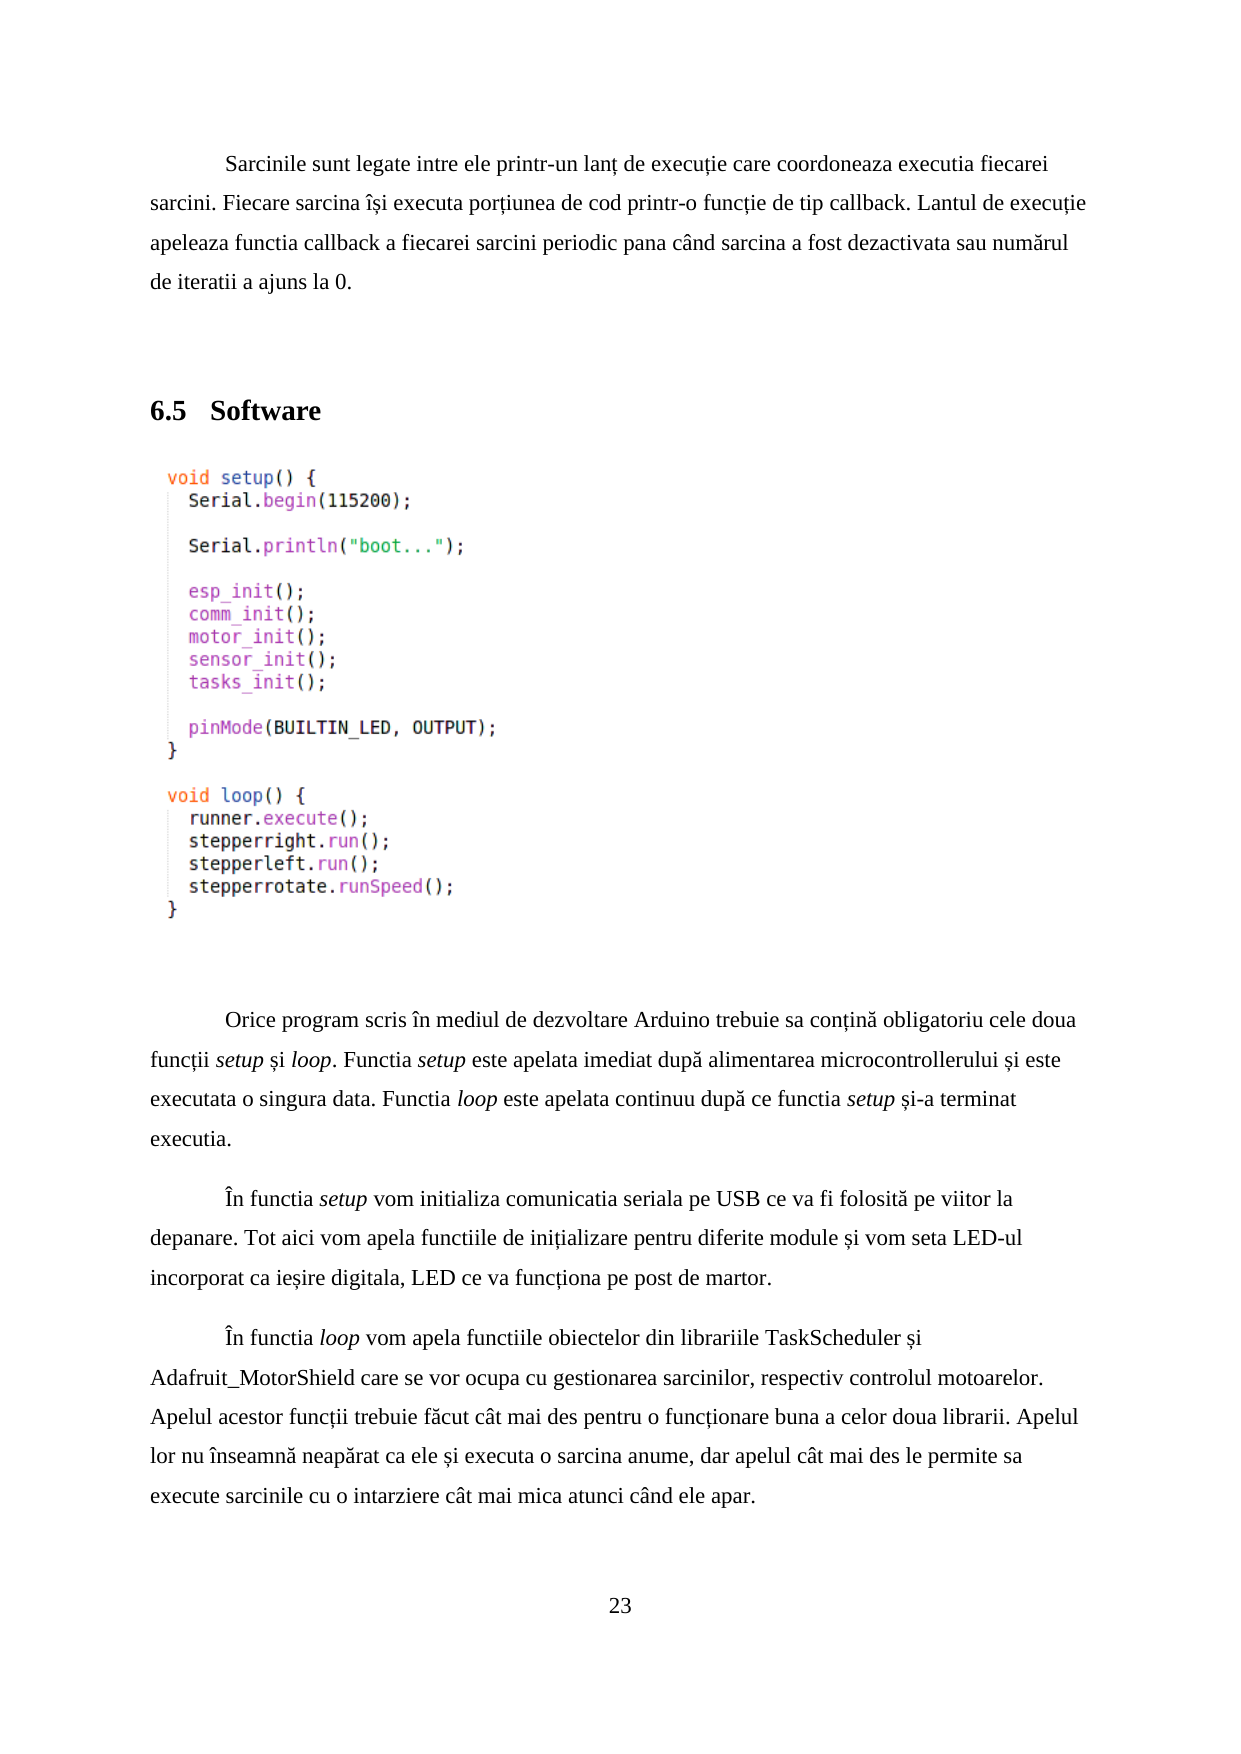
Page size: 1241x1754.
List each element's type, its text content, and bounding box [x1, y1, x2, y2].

subtitle Software [150, 393, 1090, 427]
text În functia setup vom initializa comunicatia seriala pe USB ce va fi folosită pe viitor la depanare. Tot aici vom apela functiile de inițializare pentru diferite module și vom seta LED-ul incorporat ca ieșire digitala, LED ce va funcționa pe post de martor. [150, 1185, 1090, 1290]
text Sarcinile sunt legate intre ele printr-un lanț de execuție care coordoneaza executia fiecarei sarcini. Fiecare sarcina își executa porțiunea de cod printr-o funcție de tip callback. Lantul de execuție apeleaza functia callback a fiecarei sarcini periodic pana când sarcina a fost dezactivata sau numărul de iteratii a ajuns la 0. [150, 150, 1090, 295]
text În functia loop vom apela functiile obiectelor din librariile TaskScheduler și Adafruit_MotorShield care se vor ocupa cu gestionarea sarcinilor, respectiv controlul motoarelor. Apelul acestor funcții trebuie făcut cât mai des pentru o funcționare buna a celor doua librarii. Apelul lor nu înseamnă neapărat ca ele și executa o sarcina anume, dar apelul cât mai des le permite sa execute sarcinile cu o intarziere cât mai mica atunci când ele apar. [150, 1324, 1090, 1508]
picture [150, 456, 1091, 933]
text Orice program scris în mediul de dezvoltare Arduino trebuie sa conțină obligatoriu cele doua funcții setup și loop. Functia setup este apelata imediat după alimentarea microcontrollerului și este executata o singura data. Functia loop este apelata continuu după ce functia setup și-a terminat executia. [150, 1006, 1090, 1151]
